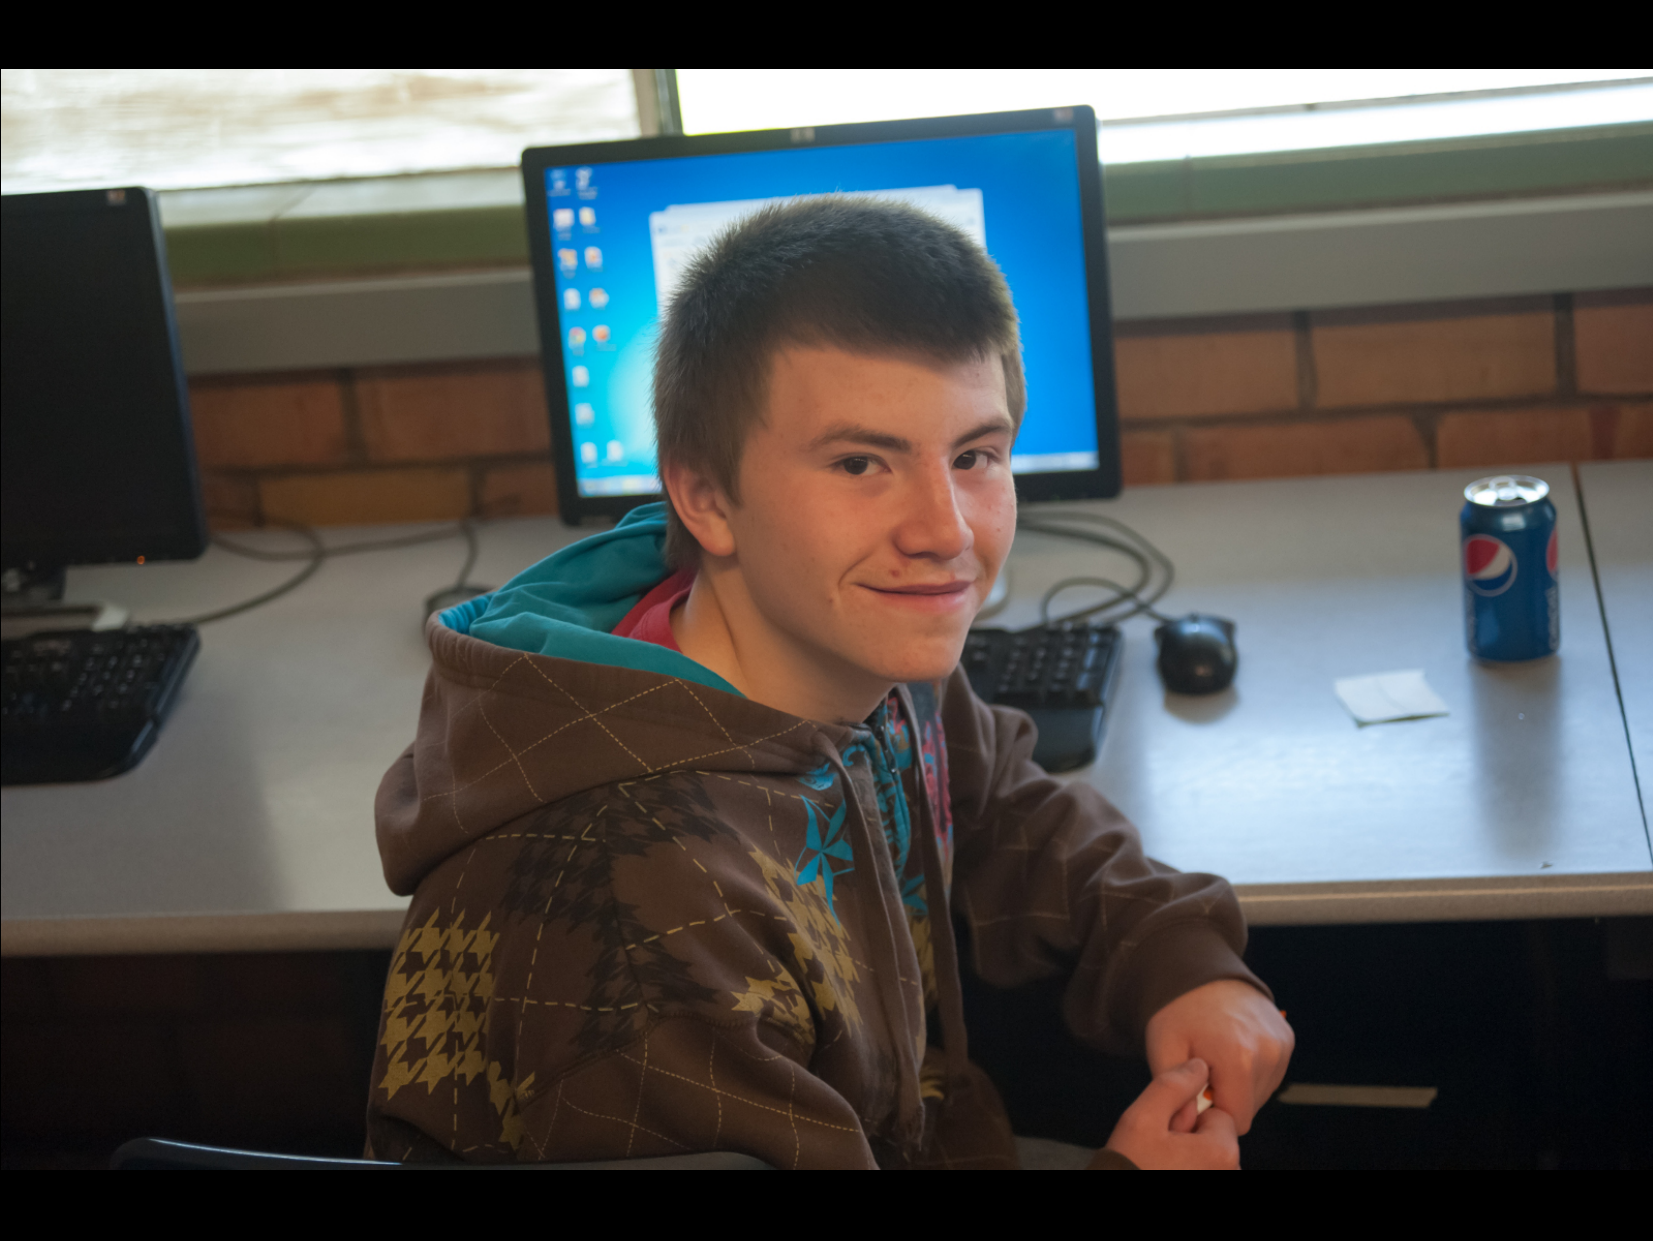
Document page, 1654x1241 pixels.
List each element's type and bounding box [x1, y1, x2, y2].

picture [1, 69, 1653, 1170]
